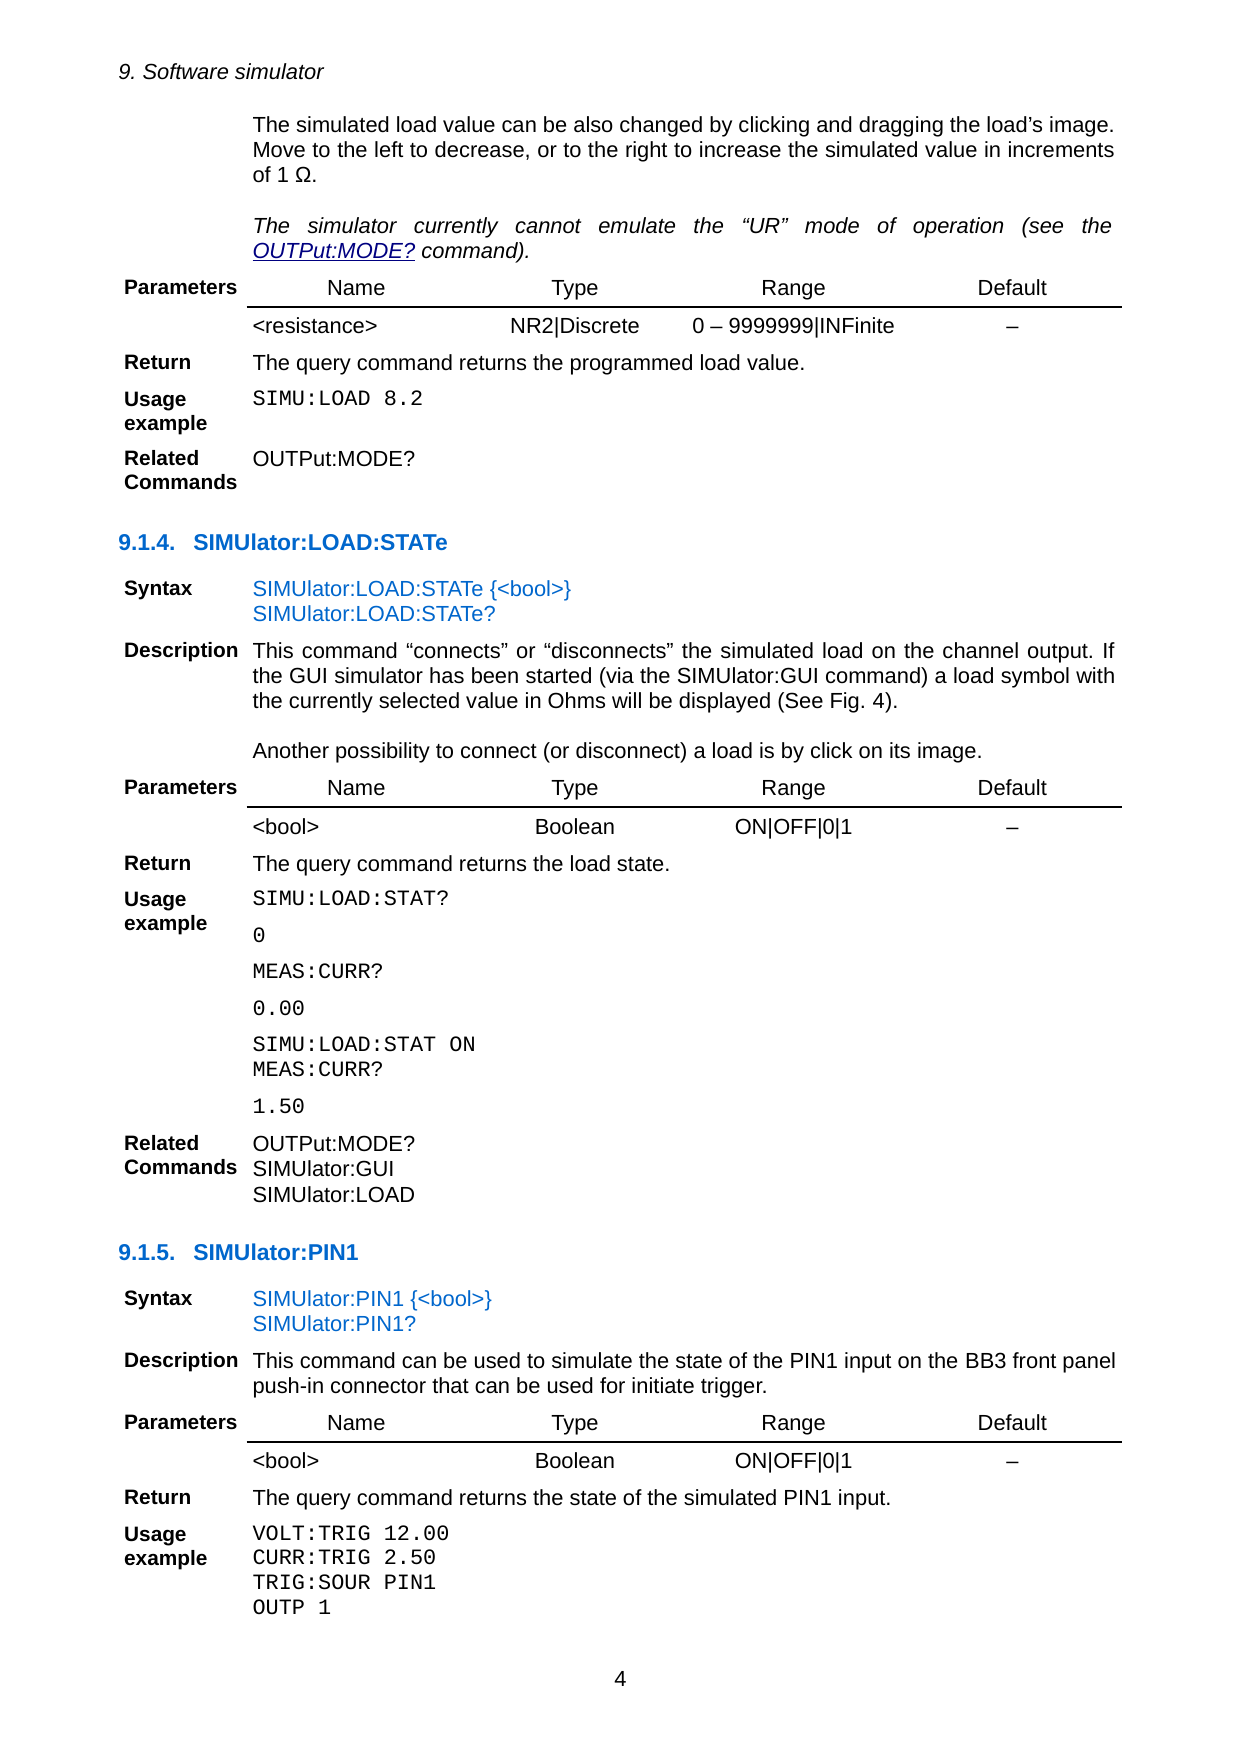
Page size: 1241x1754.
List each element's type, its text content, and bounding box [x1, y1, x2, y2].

table_cell VOLT:TRIG 12.00 CURR:TRIG 2.50 TRIG:SOUR PIN1 OUTP 1 [247, 1516, 1122, 1627]
table_cell Boolean [465, 1443, 684, 1479]
table_cell – [903, 308, 1122, 344]
table_cell Usage example [118, 1516, 247, 1627]
table_cell Name [247, 769, 465, 806]
table_cell The simulated load value can be also changed by clicking and dragging the load’s image. Move to the left to decrease, or to the right to increase the simulated value in increments of 1 Ω. The simulator currently cannot emulate the “UR” mode of operation (see the OUTPut:MODE? command). [247, 106, 1122, 269]
table_cell OUTPut:MODE? SIMUlator:GUI SIMUlator:LOAD [247, 1125, 1122, 1212]
subtitle SIMUlator:PIN1 [118, 1239, 1122, 1265]
table_cell Default [903, 769, 1122, 806]
table_cell Type [465, 1404, 684, 1441]
table_cell Related Commands [118, 440, 247, 502]
table_cell Return [118, 1479, 247, 1516]
table_cell Related Commands [118, 1125, 247, 1212]
table_cell ON|OFF|0|1 [684, 1443, 903, 1479]
table_cell SIMU:LOAD:STAT? 0 MEAS:CURR? 0.00 SIMU:LOAD:STAT ON MEAS:CURR? 1.50 [247, 881, 1122, 1125]
table_header Syntax [118, 570, 247, 632]
table_cell NR2|Discrete [465, 308, 684, 344]
table_cell The query command returns the programmed load value. [247, 344, 1122, 381]
table_header Syntax [118, 1280, 247, 1342]
table_cell Type [465, 269, 684, 306]
table_cell <bool> [247, 808, 465, 845]
table_cell The query command returns the load state. [247, 845, 1122, 881]
table_cell Range [684, 769, 903, 806]
table_header SIMUlator:PIN1 {<bool>} SIMUlator:PIN1? [247, 1280, 1122, 1342]
table_cell Parameters [118, 1404, 247, 1479]
table_cell Description [118, 1342, 247, 1404]
table_header SIMUlator:LOAD:STATe {<bool>} SIMUlator:LOAD:STATe? [247, 570, 1122, 632]
table_cell <bool> [247, 1443, 465, 1479]
table_cell Range [684, 1404, 903, 1441]
table_cell Usage example [118, 881, 247, 1125]
table_cell [118, 106, 247, 269]
table_cell Default [903, 1404, 1122, 1441]
table_cell Name [247, 269, 465, 306]
table_cell – [903, 1443, 1122, 1479]
table_cell Usage example [118, 381, 247, 440]
table_cell Description [118, 632, 247, 769]
table_cell 0 – 9999999|INFinite [684, 308, 903, 344]
table_cell Name [247, 1404, 465, 1441]
table_cell Return [118, 845, 247, 881]
table_cell Boolean [465, 808, 684, 845]
table_cell The query command returns the state of the simulated PIN1 input. [247, 1479, 1122, 1516]
table_cell This command “connects” or “disconnects” the simulated load on the channel output. If the GUI simulator has been started (via the SIMUlator:GUI command) a load symbol with the currently selected value in Ohms will be displayed (See Fig. 4). Another possibility to connect (or disconnect) a load is by click on its image. [247, 632, 1122, 769]
table_cell Return [118, 344, 247, 381]
subtitle SIMUlator:LOAD:STATe [118, 529, 1122, 555]
table_cell Type [465, 769, 684, 806]
table_cell Range [684, 269, 903, 306]
table_cell Parameters [118, 769, 247, 845]
table_cell SIMU:LOAD 8.2 [247, 381, 1122, 440]
table_cell Parameters [118, 269, 247, 344]
table_cell – [903, 808, 1122, 845]
table_cell Default [903, 269, 1122, 306]
table_cell OUTPut:MODE? [247, 440, 1122, 502]
table_cell ON|OFF|0|1 [684, 808, 903, 845]
table_cell <resistance> [247, 308, 465, 344]
table_cell This command can be used to simulate the state of the PIN1 input on the BB3 front panel push-in connector that can be used for initiate trigger. [247, 1342, 1122, 1404]
